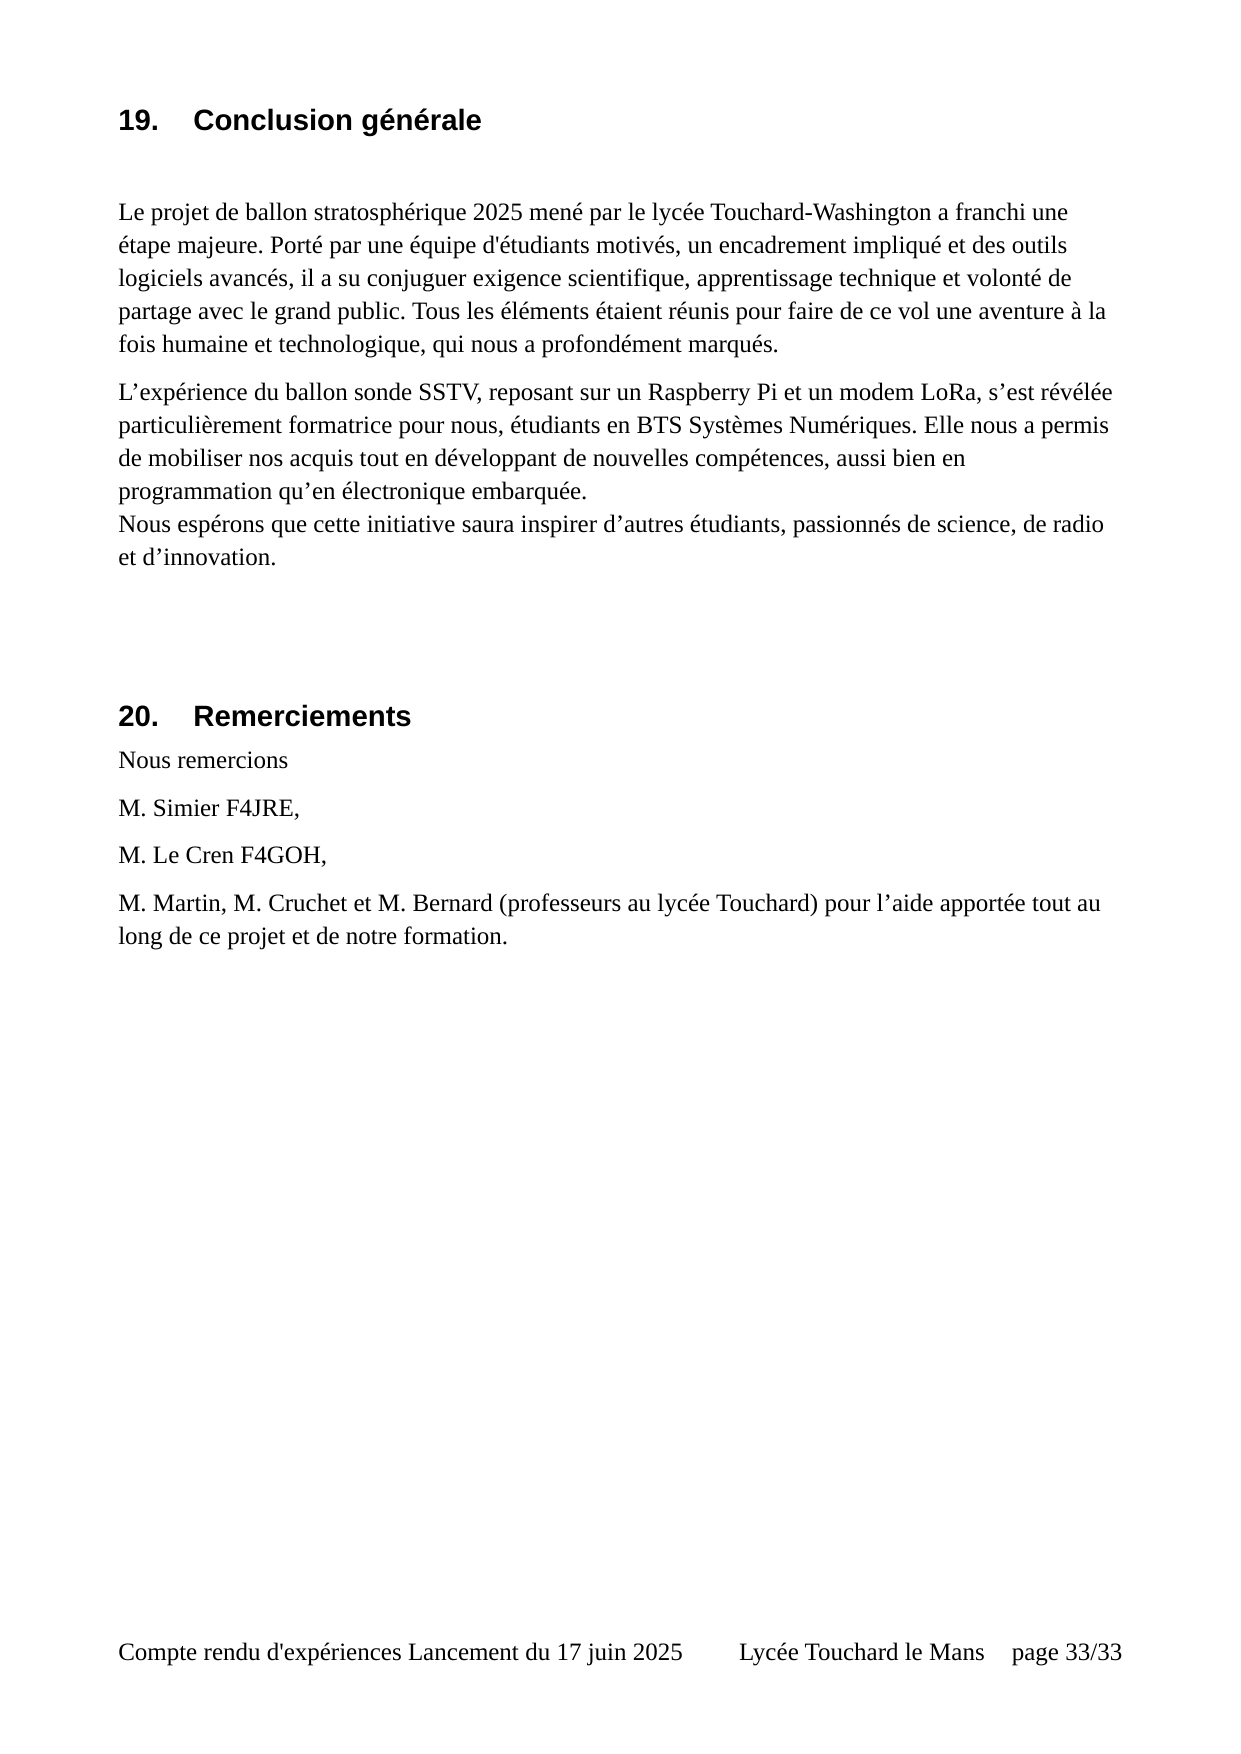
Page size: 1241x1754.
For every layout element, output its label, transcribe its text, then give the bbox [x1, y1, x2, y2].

text L’expérience du ballon sonde SSTV, reposant sur un Raspberry Pi et un modem LoRa, s’est révélée particulièrement formatrice pour nous, étudiants en BTS Systèmes Numériques. Elle nous a permis de mobiliser nos acquis tout en développant de nouvelles compétences, aussi bien en programmation qu’en électronique embarquée. Nous espérons que cette initiative saura inspirer d’autres étudiants, passionnés de science, de radio et d’innovation. [118, 377, 1122, 571]
text M. Martin, M. Cruchet et M. Bernard (professeurs au lycée Touchard) pour l’aide apportée tout au long de ce projet et de notre formation. [118, 888, 1122, 950]
text Le projet de ballon stratosphérique 2025 mené par le lycée Touchard-Washington a franchi une étape majeure. Porté par une équipe d'étudiants motivés, un encadrement impliqué et des outils logiciels avancés, il a su conjuguer exigence scientifique, apprentissage technique et volonté de partage avec le grand public. Tous les éléments étaient réunis pour faire de ce vol une aventure à la fois humaine et technologique, qui nous a profondément marqués. [118, 197, 1122, 358]
text Nous remercions [118, 745, 1122, 774]
text M. Simier F4JRE, [118, 793, 1122, 822]
text M. Le Cren F4GOH, [118, 841, 1122, 869]
subtitle Remerciements [118, 699, 1122, 733]
subtitle Conclusion générale [118, 103, 1122, 137]
